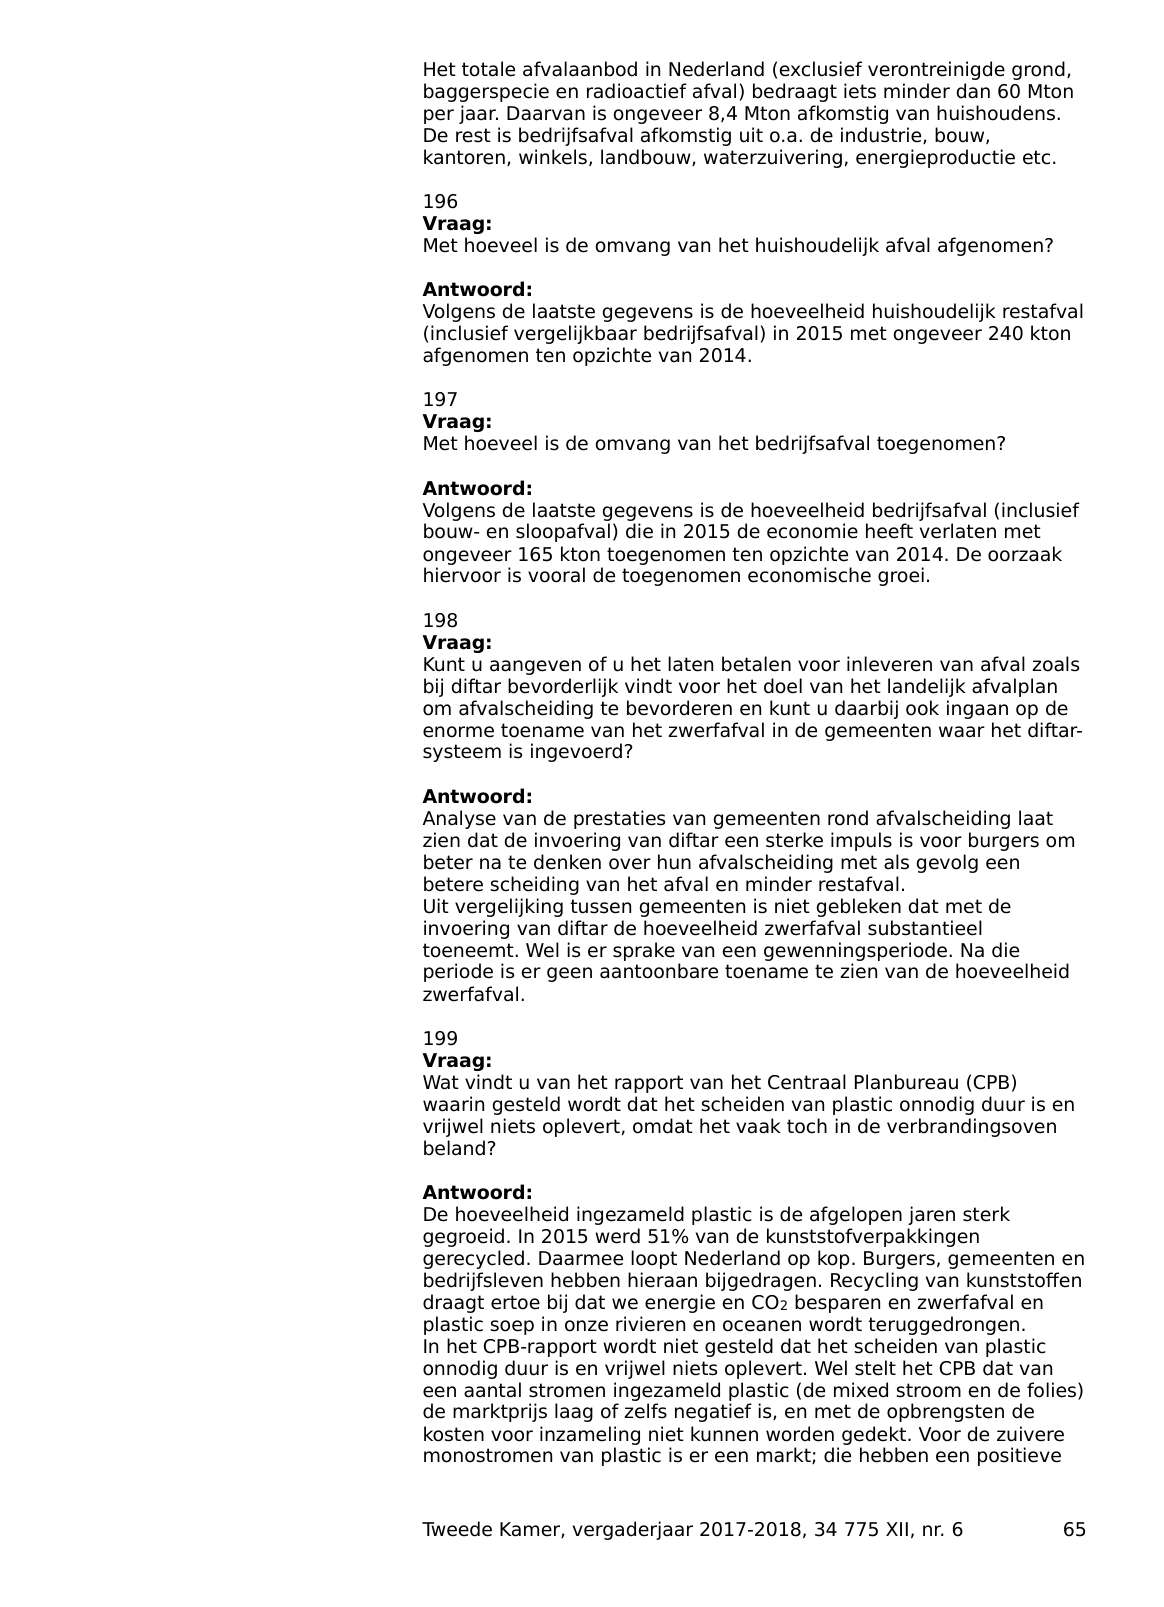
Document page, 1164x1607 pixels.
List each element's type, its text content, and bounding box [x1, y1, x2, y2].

text Vraag: [422, 632, 1087, 653]
text Met hoeveel is de omvang van het huishoudelijk afval afgenomen? [422, 235, 1087, 257]
text In het CPB-rapport wordt niet gesteld dat het scheiden van plastic onnodig duur is en vrijwel niets oplevert. Wel stelt het CPB dat van een aantal stromen ingezameld plastic (de mixed stroom en de folies) de marktprijs laag of zelfs negatief is, en met de opbrengsten de kosten voor inzameling niet kunnen worden gedekt. Voor de zuivere monostromen van plastic is er een markt; die hebben een positieve [422, 1336, 1087, 1467]
text De hoeveelheid ingezameld plastic is de afgelopen jaren sterk gegroeid. In 2015 werd 51% van de kunststofverpakkingen gerecycled. Daarmee loopt Nederland op kop. Burgers, gemeenten en bedrijfsleven hebben hieraan bijgedragen. Recycling van kunststoffen draagt ertoe bij dat we energie en CO2 besparen en zwerfafval en plastic soep in onze rivieren en oceanen wordt teruggedrongen. [422, 1204, 1087, 1336]
text Vraag: [422, 1049, 1087, 1072]
text Analyse van de prestaties van gemeenten rond afvalscheiding laat zien dat de invoering van diftar een sterke impuls is voor burgers om beter na te denken over hun afvalscheiding met als gevolg een betere scheiding van het afval en minder restafval. [422, 808, 1087, 896]
text Vraag: [422, 411, 1087, 433]
text Met hoeveel is de omvang van het bedrijfsafval toegenomen? [422, 433, 1087, 455]
text 196 [422, 191, 1087, 213]
text 197 [422, 389, 1087, 411]
text Kunt u aangeven of u het laten betalen voor inleveren van afval zoals bij diftar bevorderlijk vindt voor het doel van het landelijk afvalplan om afvalscheiding te bevorderen en kunt u daarbij ook ingaan op de enorme toename van het zwerfafval in de gemeenten waar het diftar-systeem is ingevoerd? [422, 653, 1087, 763]
text Antwoord: [422, 477, 1087, 499]
text Antwoord: [422, 279, 1087, 301]
text Volgens de laatste gegevens is de hoeveelheid huishoudelijk restafval (inclusief vergelijkbaar bedrijfsafval) in 2015 met ongeveer 240 kton afgenomen ten opzichte van 2014. [422, 301, 1087, 367]
text Wat vindt u van het rapport van het Centraal Planbureau (CPB) waarin gesteld wordt dat het scheiden van plastic onnodig duur is en vrijwel niets oplevert, omdat het vaak toch in de verbrandingsoven beland? [422, 1072, 1087, 1159]
text Volgens de laatste gegevens is de hoeveelheid bedrijfsafval (inclusief bouw- en sloopafval) die in 2015 de economie heeft verlaten met ongeveer 165 kton toegenomen ten opzichte van 2014. De oorzaak hiervoor is vooral de toegenomen economische groei. [422, 499, 1087, 587]
text Vraag: [422, 213, 1087, 235]
text Uit vergelijking tussen gemeenten is niet gebleken dat met de invoering van diftar de hoeveelheid zwerfafval substantieel toeneemt. Wel is er sprake van een gewenningsperiode. Na die periode is er geen aantoonbare toename te zien van de hoeveelheid zwerfafval. [422, 896, 1087, 1005]
text 198 [422, 609, 1087, 632]
text 199 [422, 1028, 1087, 1049]
text Antwoord: [422, 1182, 1087, 1204]
text Antwoord: [422, 786, 1087, 808]
text Het totale afvalaanbod in Nederland (exclusief verontreinigde grond, baggerspecie en radioactief afval) bedraagt iets minder dan 60 Mton per jaar. Daarvan is ongeveer 8,4 Mton afkomstig van huishoudens. De rest is bedrijfsafval afkomstig uit o.a. de industrie, bouw, kantoren, winkels, landbouw, waterzuivering, energieproductie etc. [422, 59, 1087, 169]
